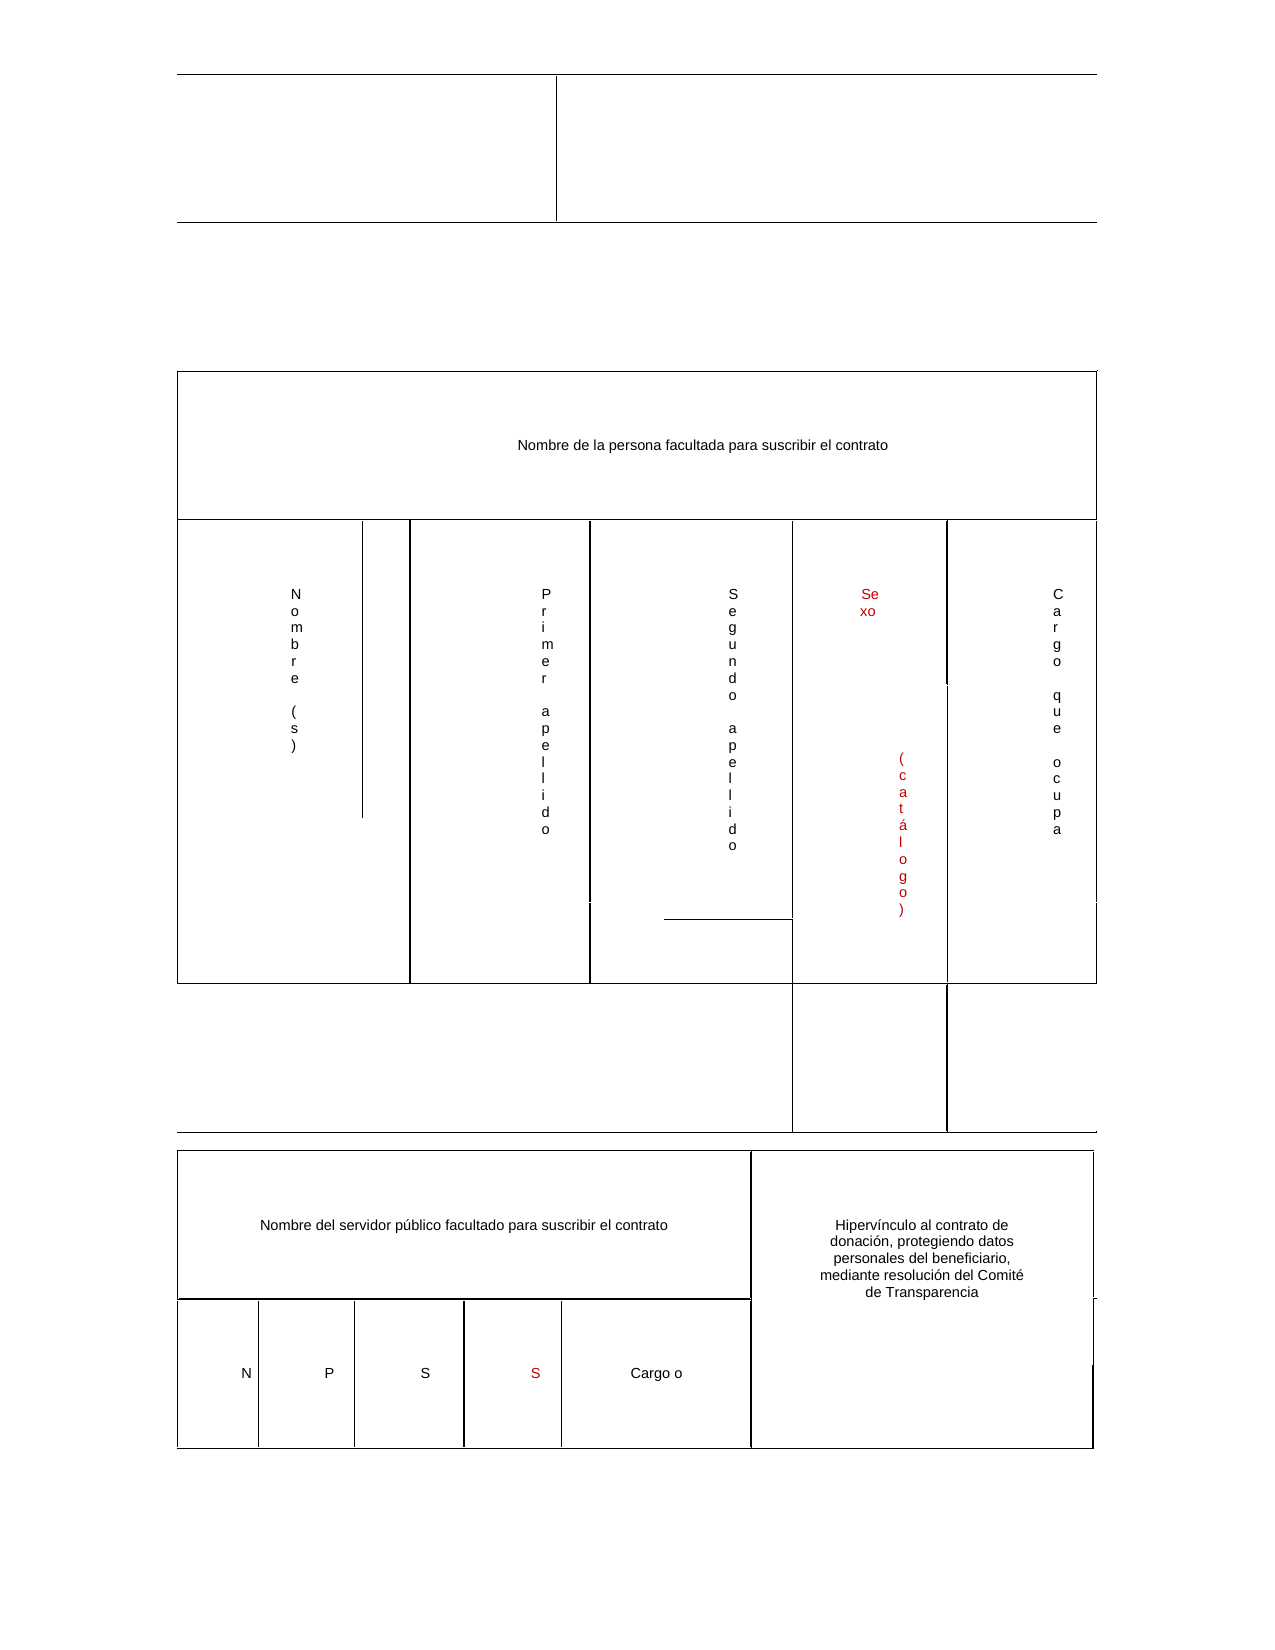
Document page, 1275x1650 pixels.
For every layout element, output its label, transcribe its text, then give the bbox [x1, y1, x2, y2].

table_header [178, 372, 452, 519]
table_cell [564, 1301, 597, 1447]
table_cell [310, 76, 426, 221]
table_cell [795, 985, 945, 1131]
table_cell (catálogo) [835, 686, 947, 982]
table_cell Primer apellido [411, 520, 589, 983]
table_cell S [488, 1301, 561, 1447]
table_cell Segundo apellido [591, 520, 792, 983]
table_cell [297, 76, 309, 221]
table_cell [690, 76, 825, 221]
table_cell [793, 685, 834, 983]
table_cell P [309, 1301, 354, 1447]
table_cell [356, 1301, 391, 1447]
table_cell [827, 76, 1096, 221]
table_cell [466, 1301, 487, 1447]
table_cell [260, 1301, 308, 1447]
table_cell [429, 76, 556, 221]
table_header Nombre de la persona facultada para suscribir el contrato [453, 373, 1095, 518]
table_header [752, 1366, 1092, 1448]
table_cell N [178, 1301, 258, 1447]
table_header Nombre del servidor público facultado para suscribir el contrato [179, 1152, 749, 1297]
table_cell [178, 76, 296, 221]
table_cell Nombre (s) [178, 520, 409, 983]
table_cell Cargo que ocupa [948, 520, 1096, 983]
table_cell [949, 985, 1096, 1131]
table_cell Sexo [796, 521, 945, 684]
table_cell S [392, 1301, 463, 1447]
table_cell [559, 76, 689, 221]
table_header Hipervínculo al contrato de donación, protegiendo datos personales del beneficiario, mediante resolución del Comité de Transparencia [753, 1152, 1092, 1365]
table_cell [178, 985, 791, 1131]
table_cell Cargo o [598, 1301, 749, 1447]
